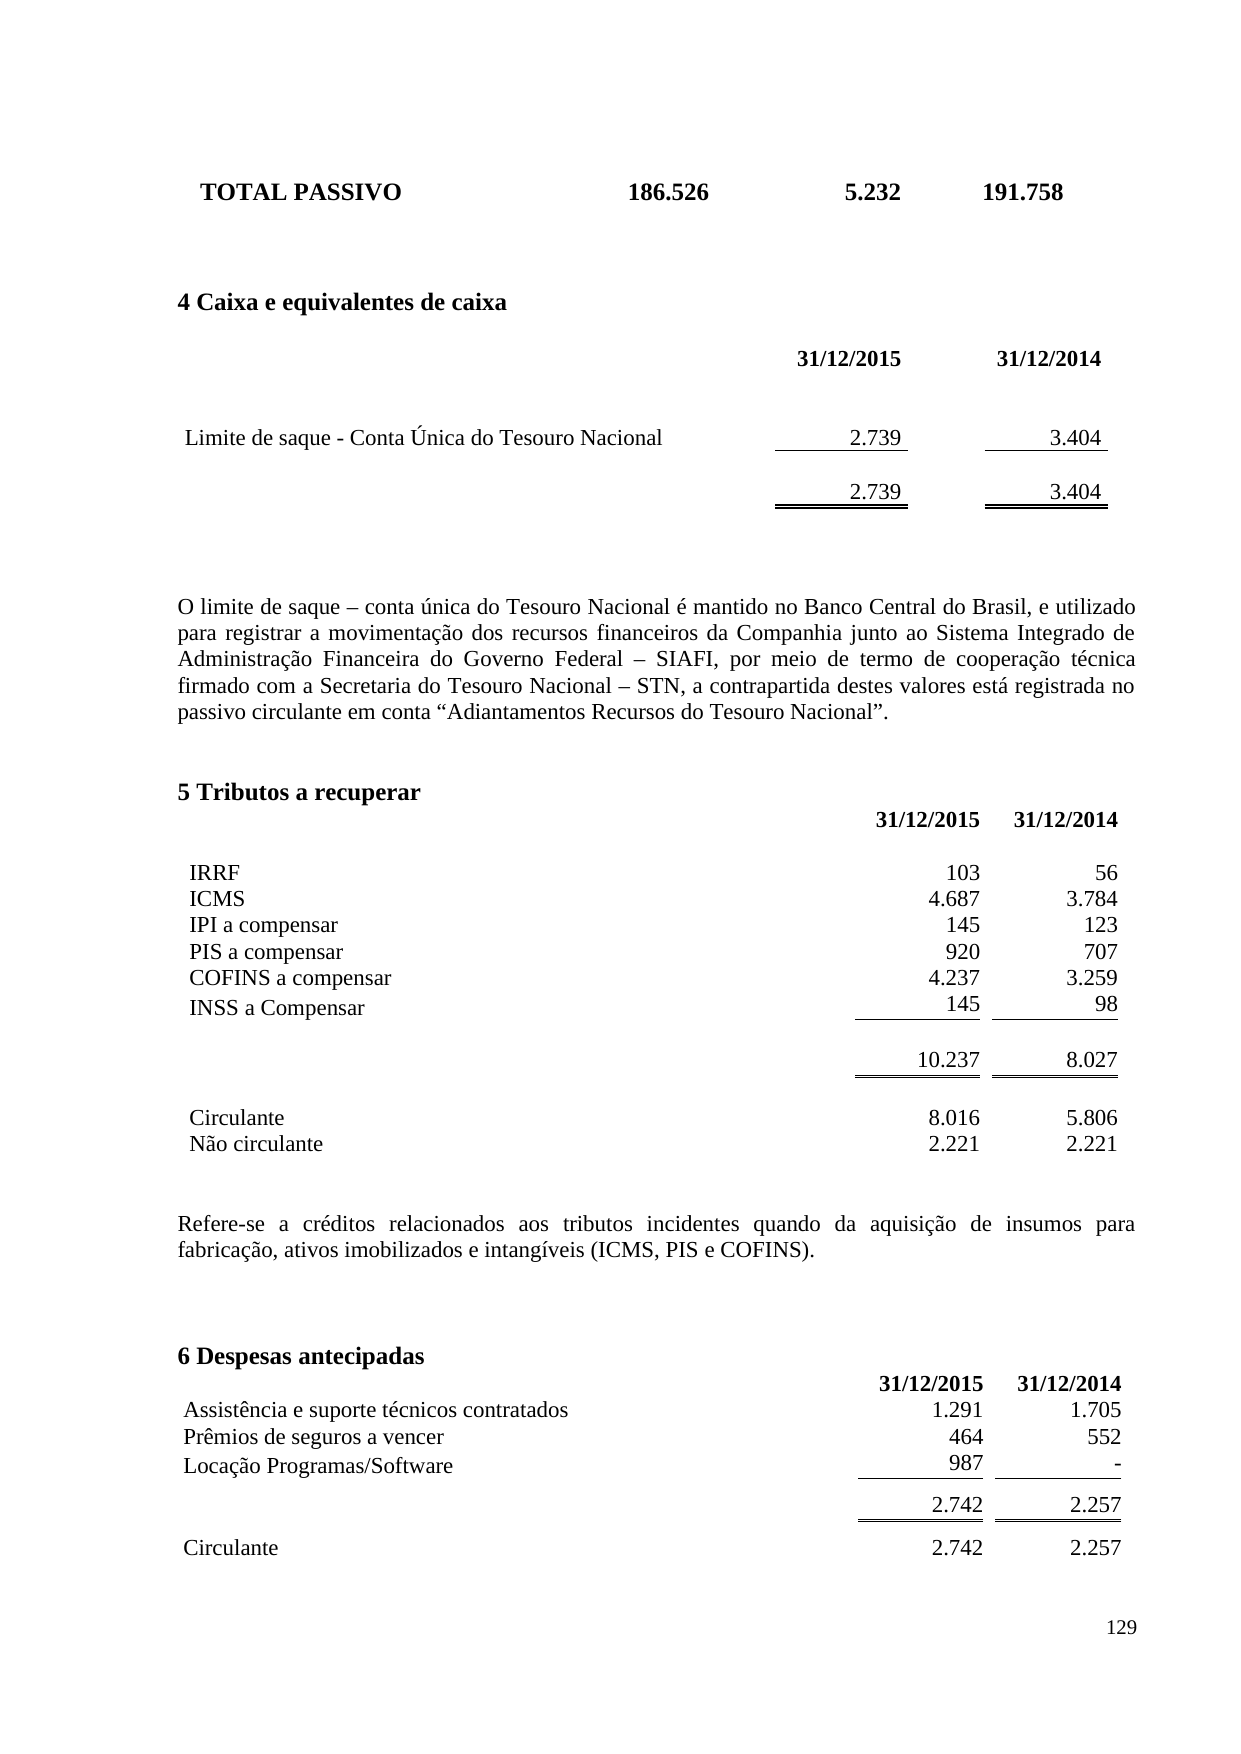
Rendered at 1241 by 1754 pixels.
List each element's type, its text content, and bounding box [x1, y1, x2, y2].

table_cell [989, 1522, 1127, 1534]
table_cell 4.687 [849, 885, 986, 911]
text 6 Despesas antecipadas [177, 1341, 1137, 1370]
table_cell INSS a Compensar [183, 990, 849, 1020]
text 5 Tributos a recuperar [177, 777, 1137, 806]
table_cell PIS a compensar [183, 938, 849, 964]
table_cell [908, 478, 984, 504]
table_cell [908, 424, 984, 450]
table_cell Limite de saque - Conta Única do Tesouro Nacional [177, 424, 775, 450]
table_cell 2.739 [775, 424, 908, 450]
table_cell Circulante [183, 1104, 849, 1131]
table_cell 2.221 [849, 1131, 986, 1157]
table_cell [986, 1078, 1124, 1104]
table_cell 2.257 [989, 1491, 1127, 1522]
table_cell 56 [986, 859, 1124, 885]
table_cell [849, 1078, 986, 1104]
table_cell Circulante [177, 1534, 852, 1613]
table_header 31/12/2015 [852, 1370, 989, 1396]
table_cell [177, 398, 775, 424]
table_cell [985, 451, 1108, 478]
text 4 Caixa e equivalentes de caixa [177, 287, 1137, 316]
table_cell [177, 1479, 852, 1491]
table_cell [849, 832, 986, 859]
table_cell 8.027 [986, 1046, 1124, 1078]
table_cell [775, 398, 908, 424]
table_cell 1.705 [989, 1396, 1127, 1423]
table_cell 4.237 [849, 964, 986, 990]
table_cell 145 [849, 990, 986, 1020]
table_cell [908, 398, 984, 424]
table_cell [908, 371, 984, 398]
table_cell 98 [986, 990, 1124, 1020]
table_cell [989, 1479, 1127, 1491]
table_cell [1108, 371, 1127, 398]
table_cell 186.526 [543, 177, 720, 206]
table_cell [852, 1479, 989, 1491]
table_cell 3.404 [985, 478, 1108, 504]
table_cell [849, 1157, 986, 1183]
table_header 31/12/2014 [986, 806, 1124, 832]
table_cell [775, 371, 908, 398]
table_cell [986, 1157, 1124, 1183]
table_cell 191.758 [912, 177, 1074, 206]
table_cell 987 [852, 1449, 989, 1479]
table_cell Assistência e suporte técnicos contratados [177, 1396, 852, 1423]
table_cell 5.232 [720, 177, 912, 206]
table_cell - [989, 1449, 1127, 1479]
table_cell [1108, 450, 1127, 478]
table_cell [985, 371, 1108, 398]
table_cell 103 [849, 859, 986, 885]
table_cell 2.742 [852, 1491, 989, 1522]
table_header 31/12/2015 [849, 806, 986, 832]
table_cell [849, 1020, 986, 1046]
table_cell [183, 1157, 849, 1183]
table_header [1108, 345, 1127, 371]
table_cell [183, 832, 849, 859]
table_cell 2.742 [852, 1534, 989, 1613]
table_cell 3.784 [986, 885, 1124, 911]
table_header [908, 345, 984, 371]
table_cell 2.257 [989, 1534, 1127, 1613]
table_cell [852, 1522, 989, 1534]
table_header [183, 806, 849, 832]
table_cell 2.221 [986, 1131, 1124, 1157]
table_cell 10.237 [849, 1046, 986, 1078]
table_cell [1108, 424, 1127, 450]
table_cell 920 [849, 938, 986, 964]
table_header [177, 1370, 852, 1396]
table_cell [177, 450, 775, 478]
table_cell TOTAL PASSIVO [189, 177, 543, 206]
table_cell IPI a compensar [183, 911, 849, 938]
table_cell [986, 832, 1124, 859]
table_cell IRRF [183, 859, 849, 885]
text Refere-se a créditos relacionados aos tributos incidentes quando da aquisição de insumos para fabricação, ativos imobilizados e intangíveis (ICMS, PIS e COFINS). [177, 1209, 1137, 1262]
table_cell 1.291 [852, 1396, 989, 1423]
table_cell [177, 478, 775, 504]
table_header 31/12/2015 [775, 345, 908, 371]
table_cell [183, 1020, 849, 1046]
table_cell 464 [852, 1423, 989, 1449]
table_cell [183, 1046, 849, 1078]
table_cell [177, 1522, 852, 1534]
table_cell [177, 371, 775, 398]
table_cell Prêmios de seguros a vencer [177, 1423, 852, 1449]
table_cell [985, 398, 1108, 424]
table_cell 3.404 [985, 424, 1108, 450]
table_cell [1108, 478, 1127, 504]
table_cell 552 [989, 1423, 1127, 1449]
table_header [177, 345, 775, 371]
table_cell [986, 1020, 1124, 1046]
table_cell 2.739 [775, 478, 908, 504]
text O limite de saque – conta única do Tesouro Nacional é mantido no Banco Central do Brasil, e utilizado para registrar a movimentação dos recursos financeiros da Companhia junto ao Sistema Integrado de Administração Financeira do Governo Federal – SIAFI, por meio de termo de cooperação técnica firmado com a Secretaria do Tesouro Nacional – STN, a contrapartida destes valores está registrada no passivo circulante em conta “Adiantamentos Recursos do Tesouro Nacional”. [177, 593, 1137, 724]
table_cell COFINS a compensar [183, 964, 849, 990]
table_cell Locação Programas/Software [177, 1449, 852, 1479]
table_cell [775, 451, 908, 478]
table_cell [183, 1078, 849, 1104]
table_cell 145 [849, 911, 986, 938]
table_cell [908, 450, 984, 478]
table_cell ICMS [183, 885, 849, 911]
table_cell [177, 1491, 852, 1522]
table_cell 3.259 [986, 964, 1124, 990]
table_cell [1108, 398, 1127, 424]
table_cell 123 [986, 911, 1124, 938]
table_cell 8.016 [849, 1104, 986, 1131]
table_cell 5.806 [986, 1104, 1124, 1131]
table_cell Não circulante [183, 1131, 849, 1157]
table_cell 707 [986, 938, 1124, 964]
table_header 31/12/2014 [989, 1370, 1127, 1396]
table_header 31/12/2014 [985, 345, 1108, 371]
